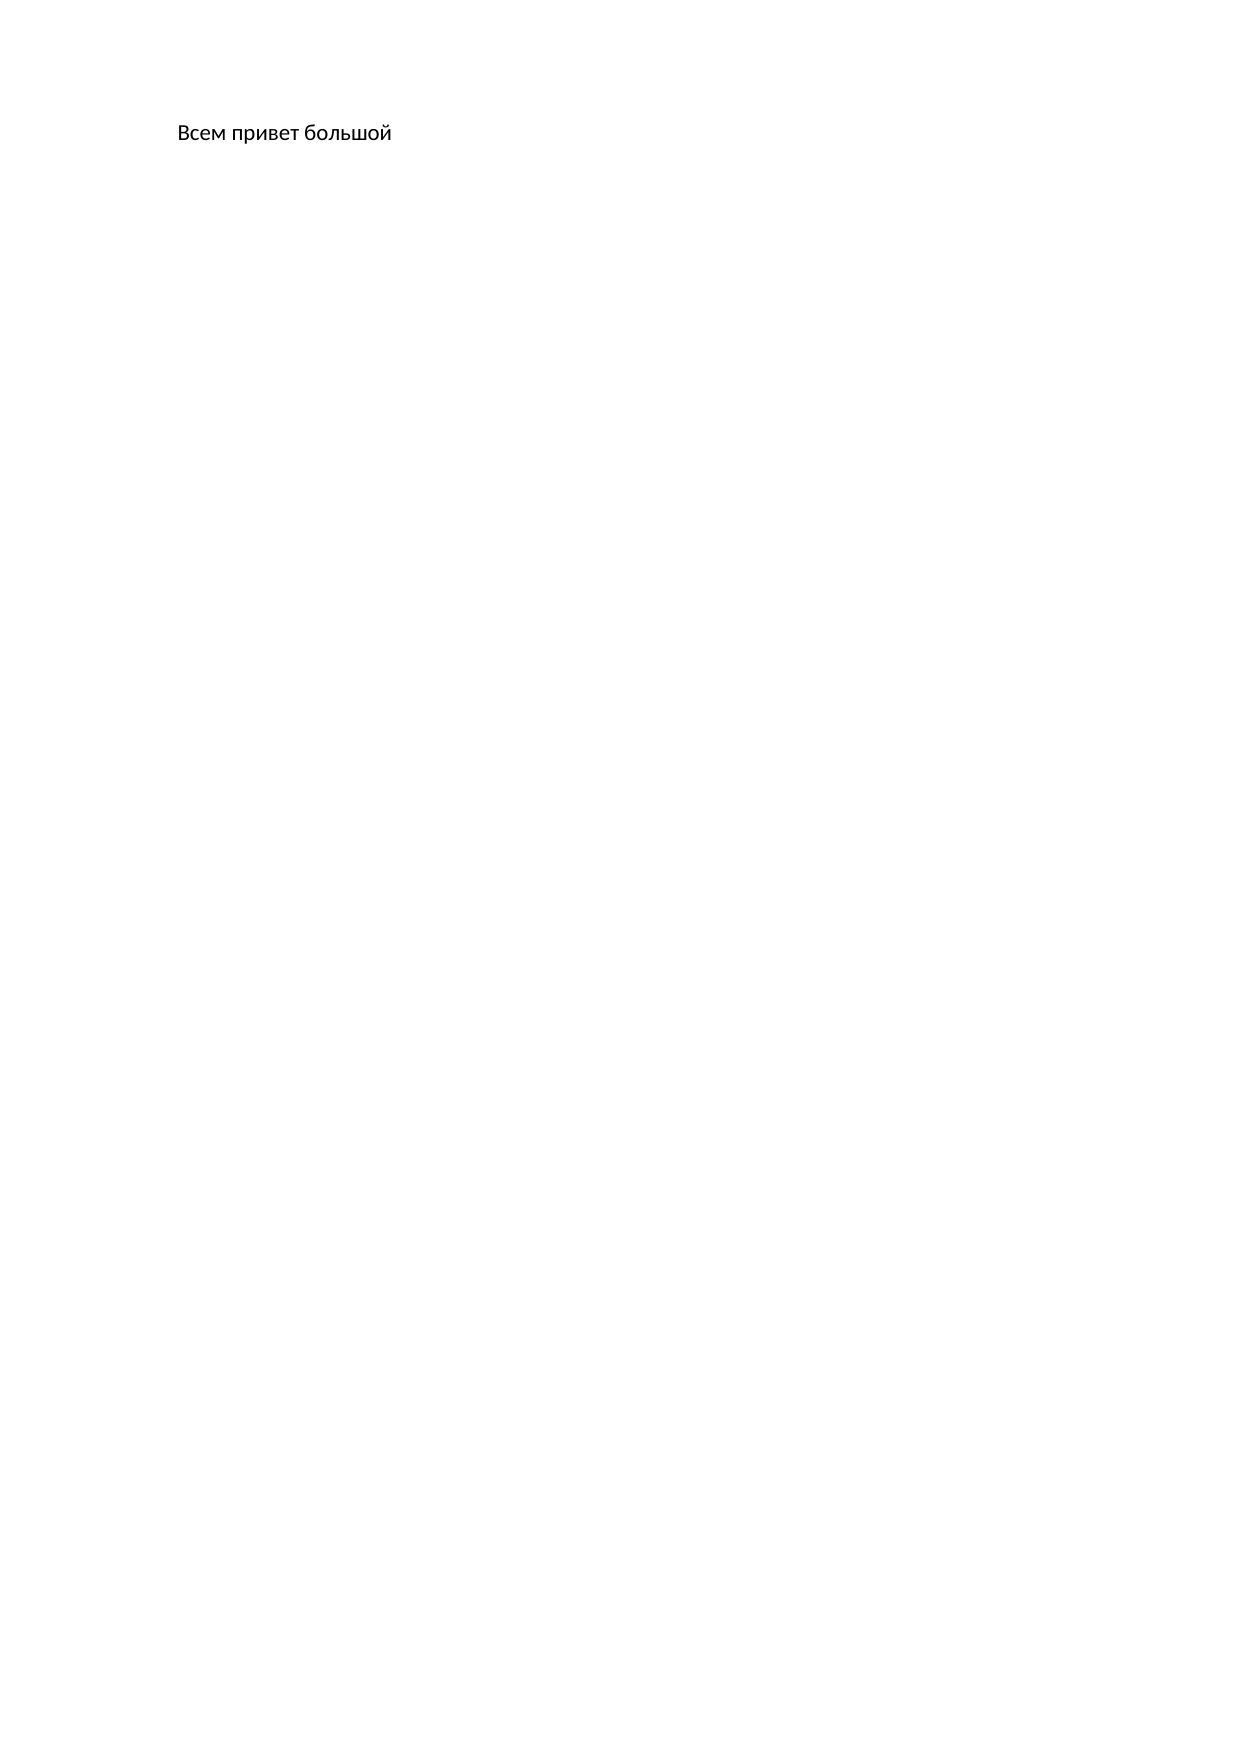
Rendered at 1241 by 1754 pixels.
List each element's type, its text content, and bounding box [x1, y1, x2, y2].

text Всем привет большой [177, 118, 1152, 146]
